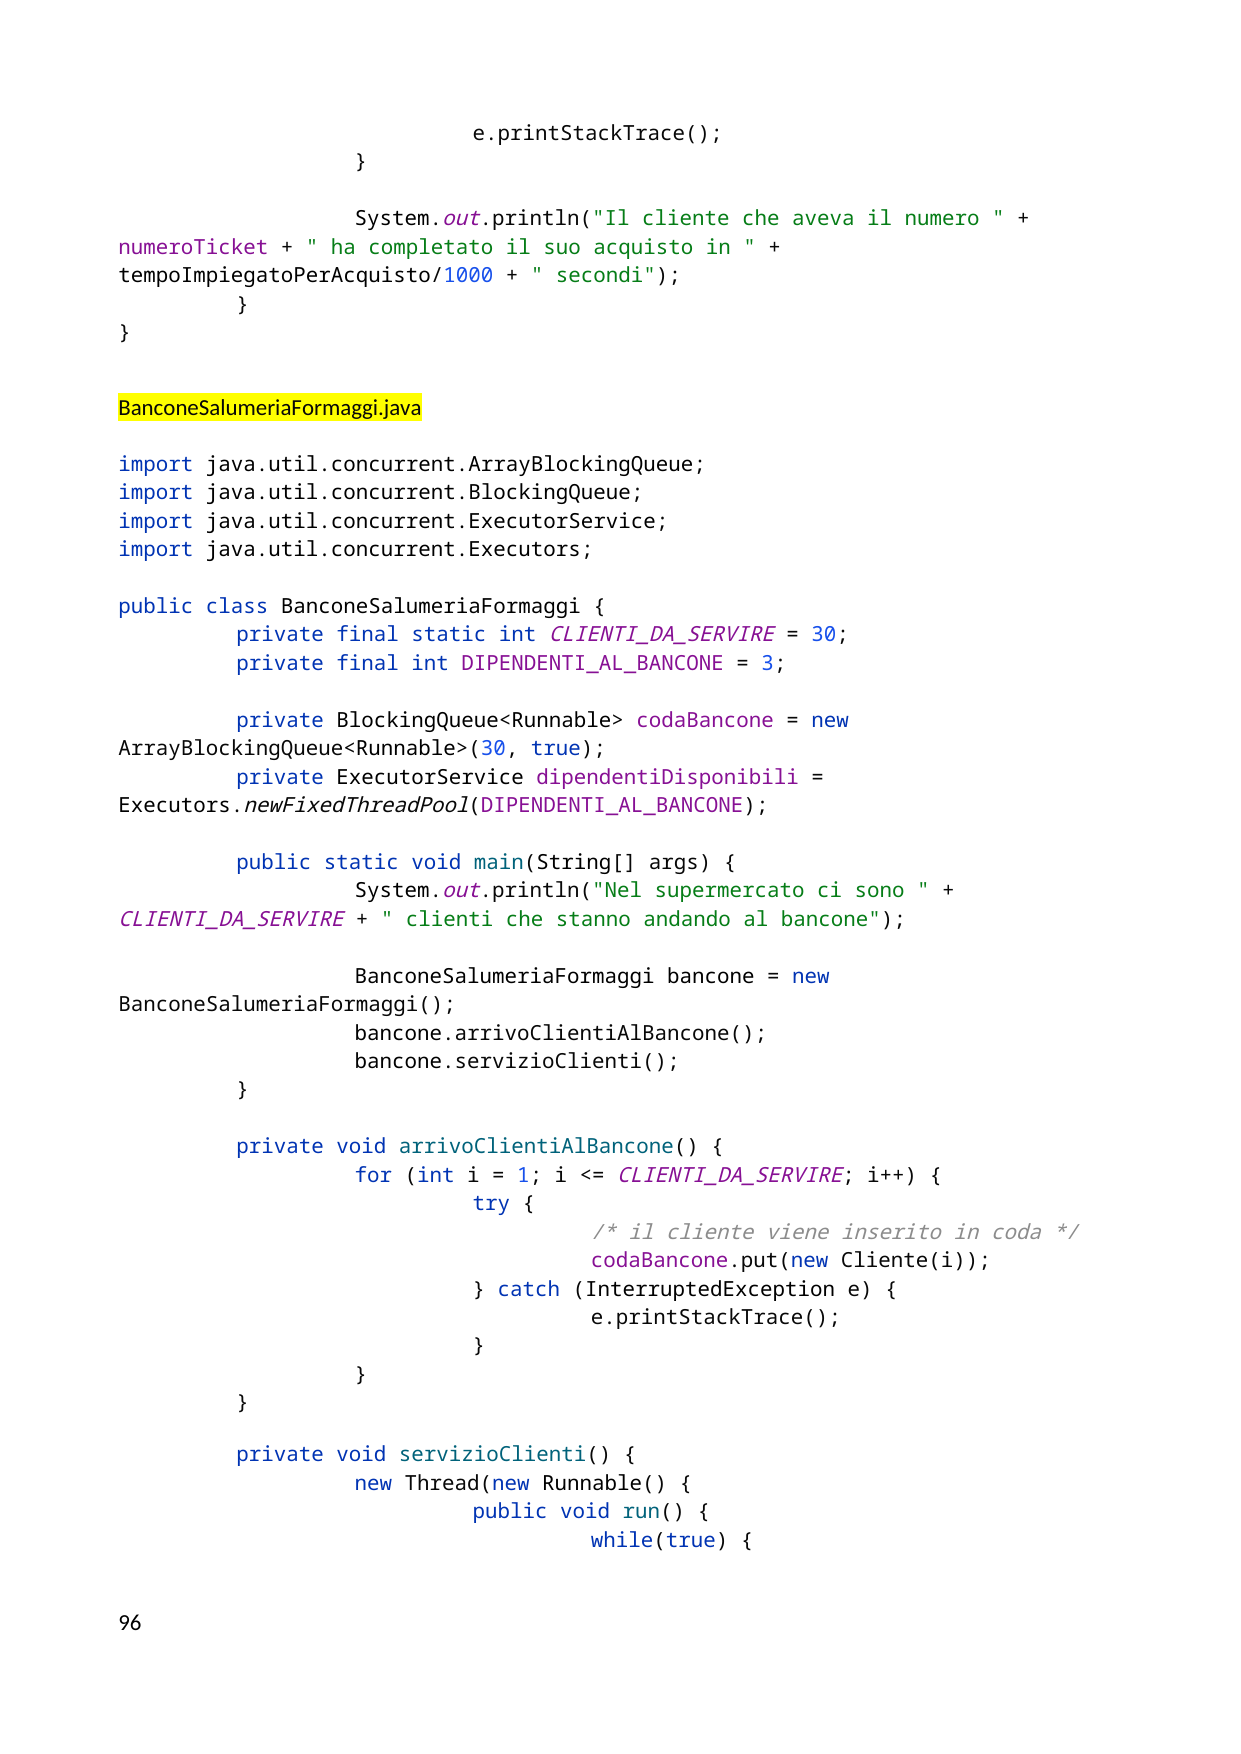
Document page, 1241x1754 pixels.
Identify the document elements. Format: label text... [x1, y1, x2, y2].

text e.printStackTrace(); } System.out.println("Il cliente che aveva il numero " + numeroTicket + " ha completato il suo acquisto in " + tempoImpiegatoPerAcquisto/1000 + " secondi"); } } [118, 118, 1122, 346]
text import java.util.concurrent.ArrayBlockingQueue; import java.util.concurrent.BlockingQueue; import java.util.concurrent.ExecutorService; import java.util.concurrent.Executors; public class BanconeSalumeriaFormaggi { private final static int CLIENTI_DA_SERVIRE = 30; private final int DIPENDENTI_AL_BANCONE = 3; private BlockingQueue<Runnable> codaBancone = new ArrayBlockingQueue<Runnable>(30, true); private ExecutorService dipendentiDisponibili = Executors.newFixedThreadPool(DIPENDENTI_AL_BANCONE); public static void main(String[] args) { System.out.println("Nel supermercato ci sono " + CLIENTI_DA_SERVIRE + " clienti che stanno andando al bancone"); BanconeSalumeriaFormaggi bancone = new BanconeSalumeriaFormaggi(); bancone.arrivoClientiAlBancone(); bancone.servizioClienti(); } private void arrivoClientiAlBancone() { for (int i = 1; i <= CLIENTI_DA_SERVIRE; i++) { try { /* il cliente viene inserito in coda */ codaBancone.put(new Cliente(i)); } catch (InterruptedException e) { e.printStackTrace(); } } } private void servizioClienti() { new Thread(new Runnable() { public void run() { while(true) { [118, 449, 1122, 1553]
text BanconeSalumeriaFormaggi.java [118, 393, 1122, 421]
